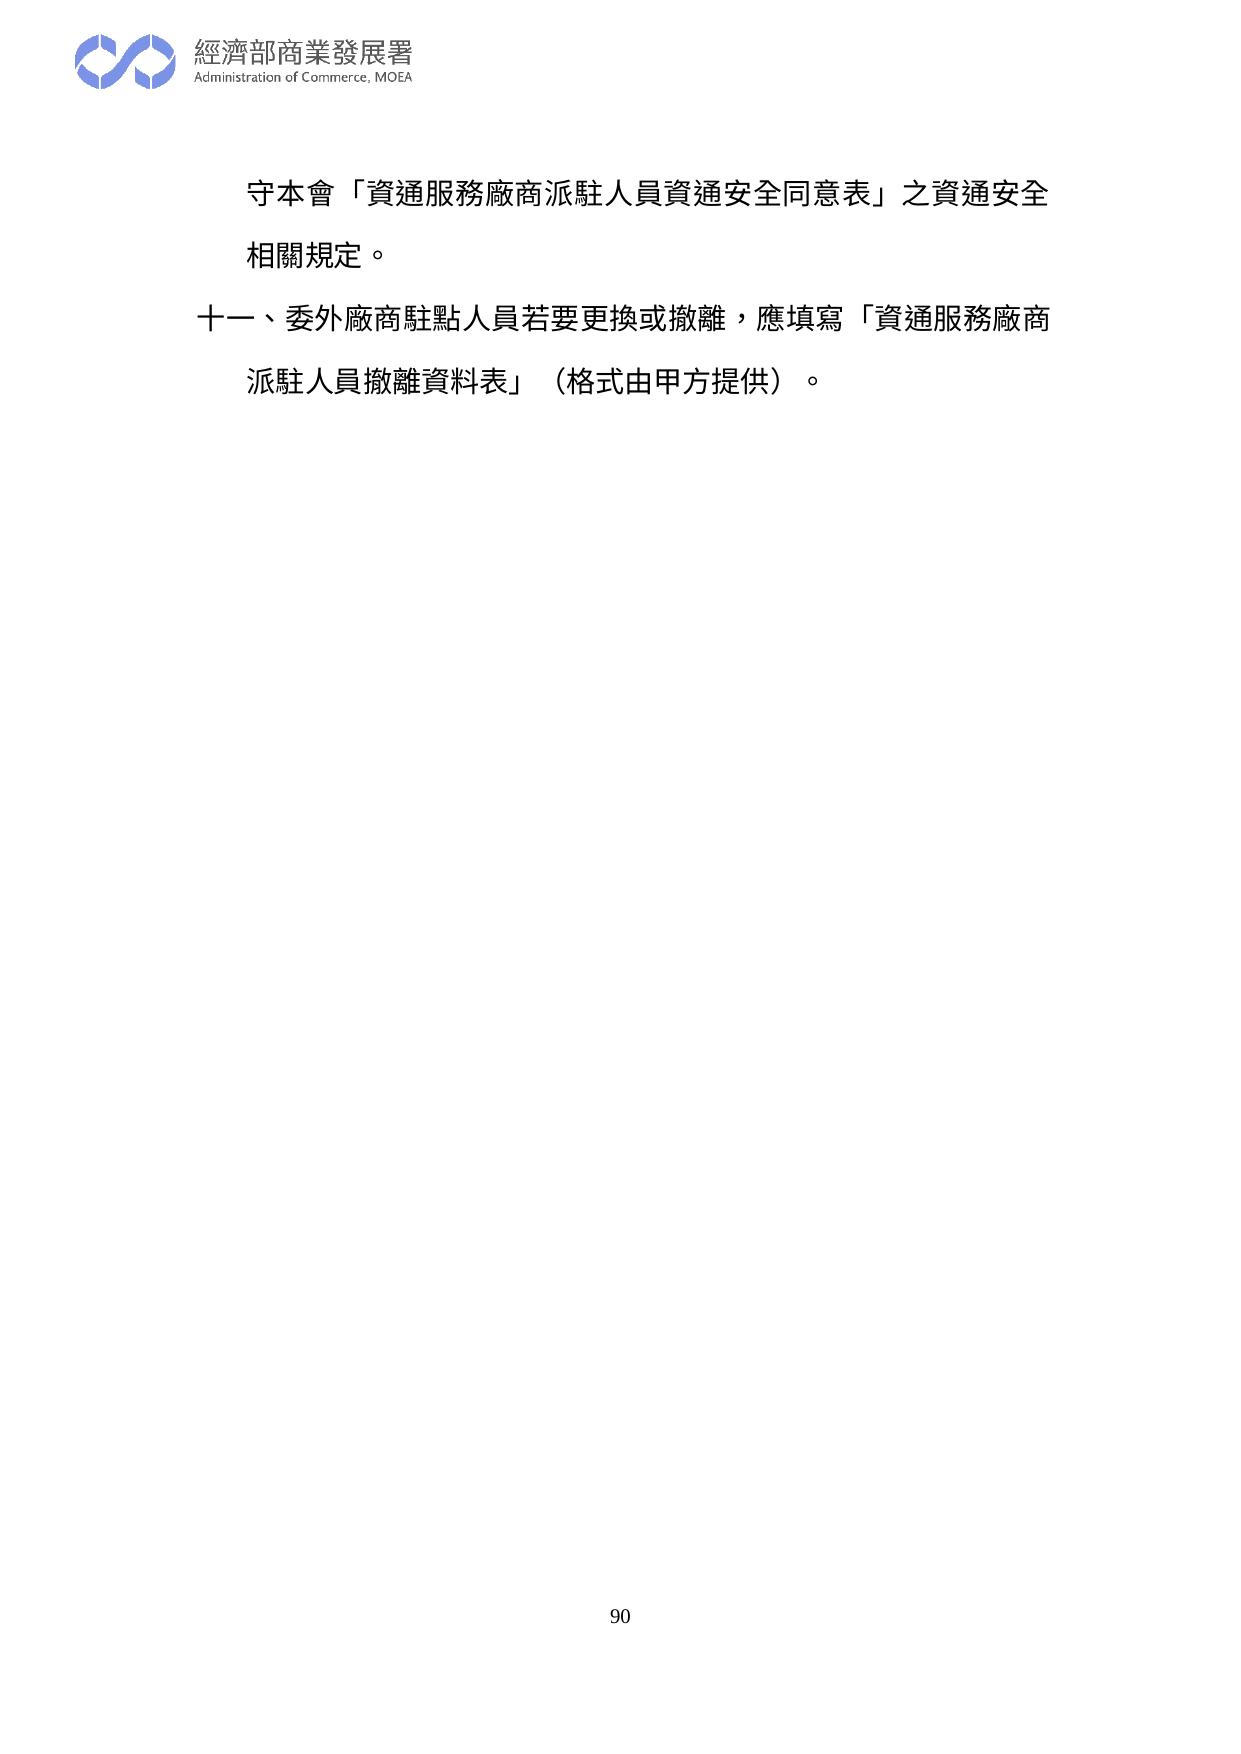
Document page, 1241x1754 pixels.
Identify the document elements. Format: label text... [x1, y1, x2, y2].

text 十一、委外廠商駐點人員若要更換或撤離，應填寫「資通服務廠商派駐人員撤離資料表」（格式由甲方提供）。 [197, 275, 1053, 400]
text 守本會「資通服務廠商派駐人員資通安全同意表」之資通安全相關規定。 [196, 150, 1053, 275]
